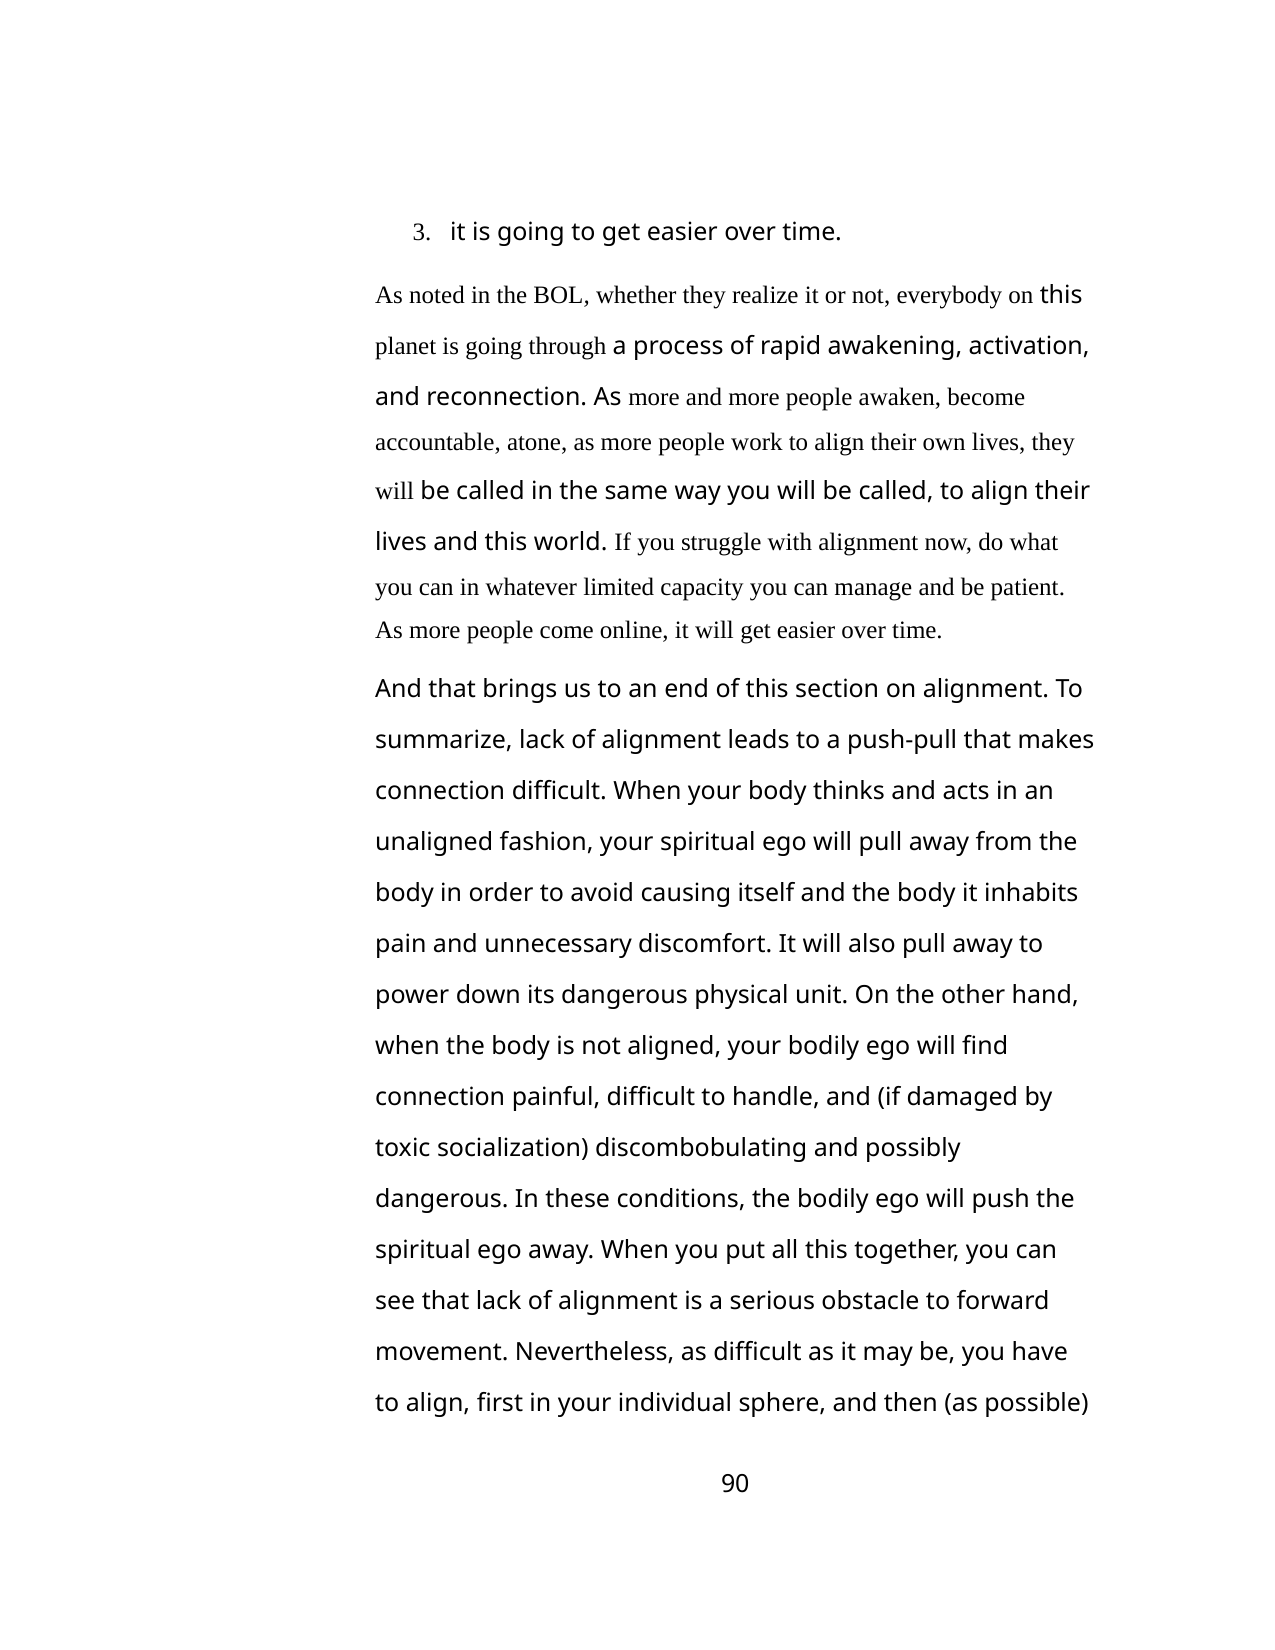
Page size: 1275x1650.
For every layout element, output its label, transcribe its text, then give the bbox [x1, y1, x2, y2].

text As noted in the BOL, whether they realize it or not, everybody on this planet is going through a process of rapid awakening, activation, and reconnection. As more and more people awaken, become accountable, atone, as more people work to align their own lives, they will be called in the same way you will be called, to align their lives and this world. If you struggle with alignment now, do what you can in whatever limited capacity you can manage and be patient. As more people come online, it will get easier over time. [375, 277, 1095, 644]
list it is going to get easier over time. [412, 213, 1095, 248]
text And that brings us to an end of this section on alignment. To summarize, lack of alignment leads to a push-pull that makes connection difficult. When your body thinks and acts in an unaligned fashion, your spiritual ego will pull away from the body in order to avoid causing itself and the body it inhabits pain and unnecessary discomfort. It will also pull away to power down its dangerous physical unit. On the other hand, when the body is not aligned, your bodily ego will find connection painful, difficult to handle, and (if damaged by toxic socialization) discombobulating and possibly dangerous. In these conditions, the bodily ego will push the spiritual ego away. When you put all this together, you can see that lack of alignment is a serious obstacle to forward movement. Nevertheless, as difficult as it may be, you have to align, first in your individual sphere, and then (as possible) [375, 671, 1095, 1419]
